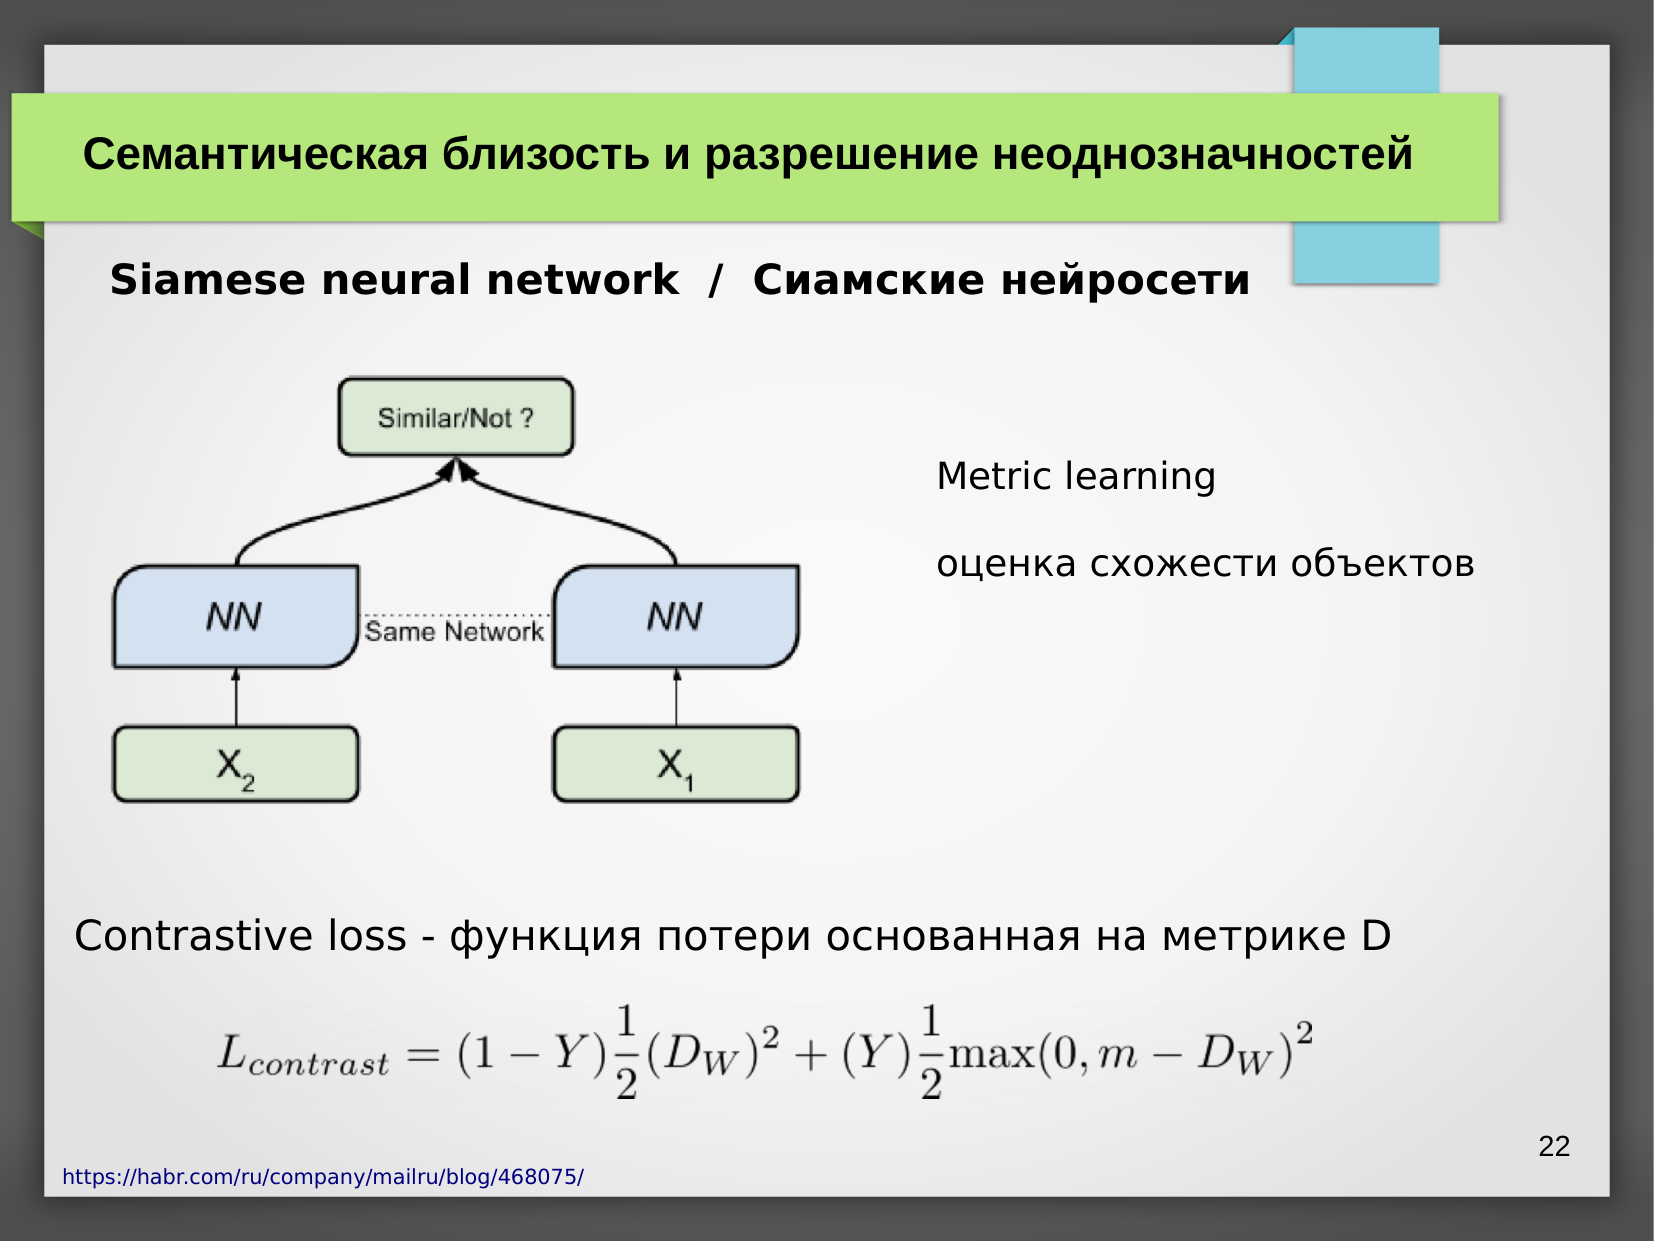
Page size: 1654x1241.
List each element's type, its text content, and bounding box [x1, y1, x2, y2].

text_box Siamese neural network / Cиамские нейросети [94, 248, 1300, 319]
text_box https://habr.com/ru/company/mailru/blog/468075/ [47, 1157, 626, 1197]
text_box Contrastive loss - функция потери основанная на метрике D [59, 903, 1533, 969]
title Семантическая близость и разрешение неоднозначностей [82, 121, 1489, 187]
text_box Metric learning оценка схожести объектов [921, 447, 1512, 674]
picture [0, 0, 1654, 1241]
